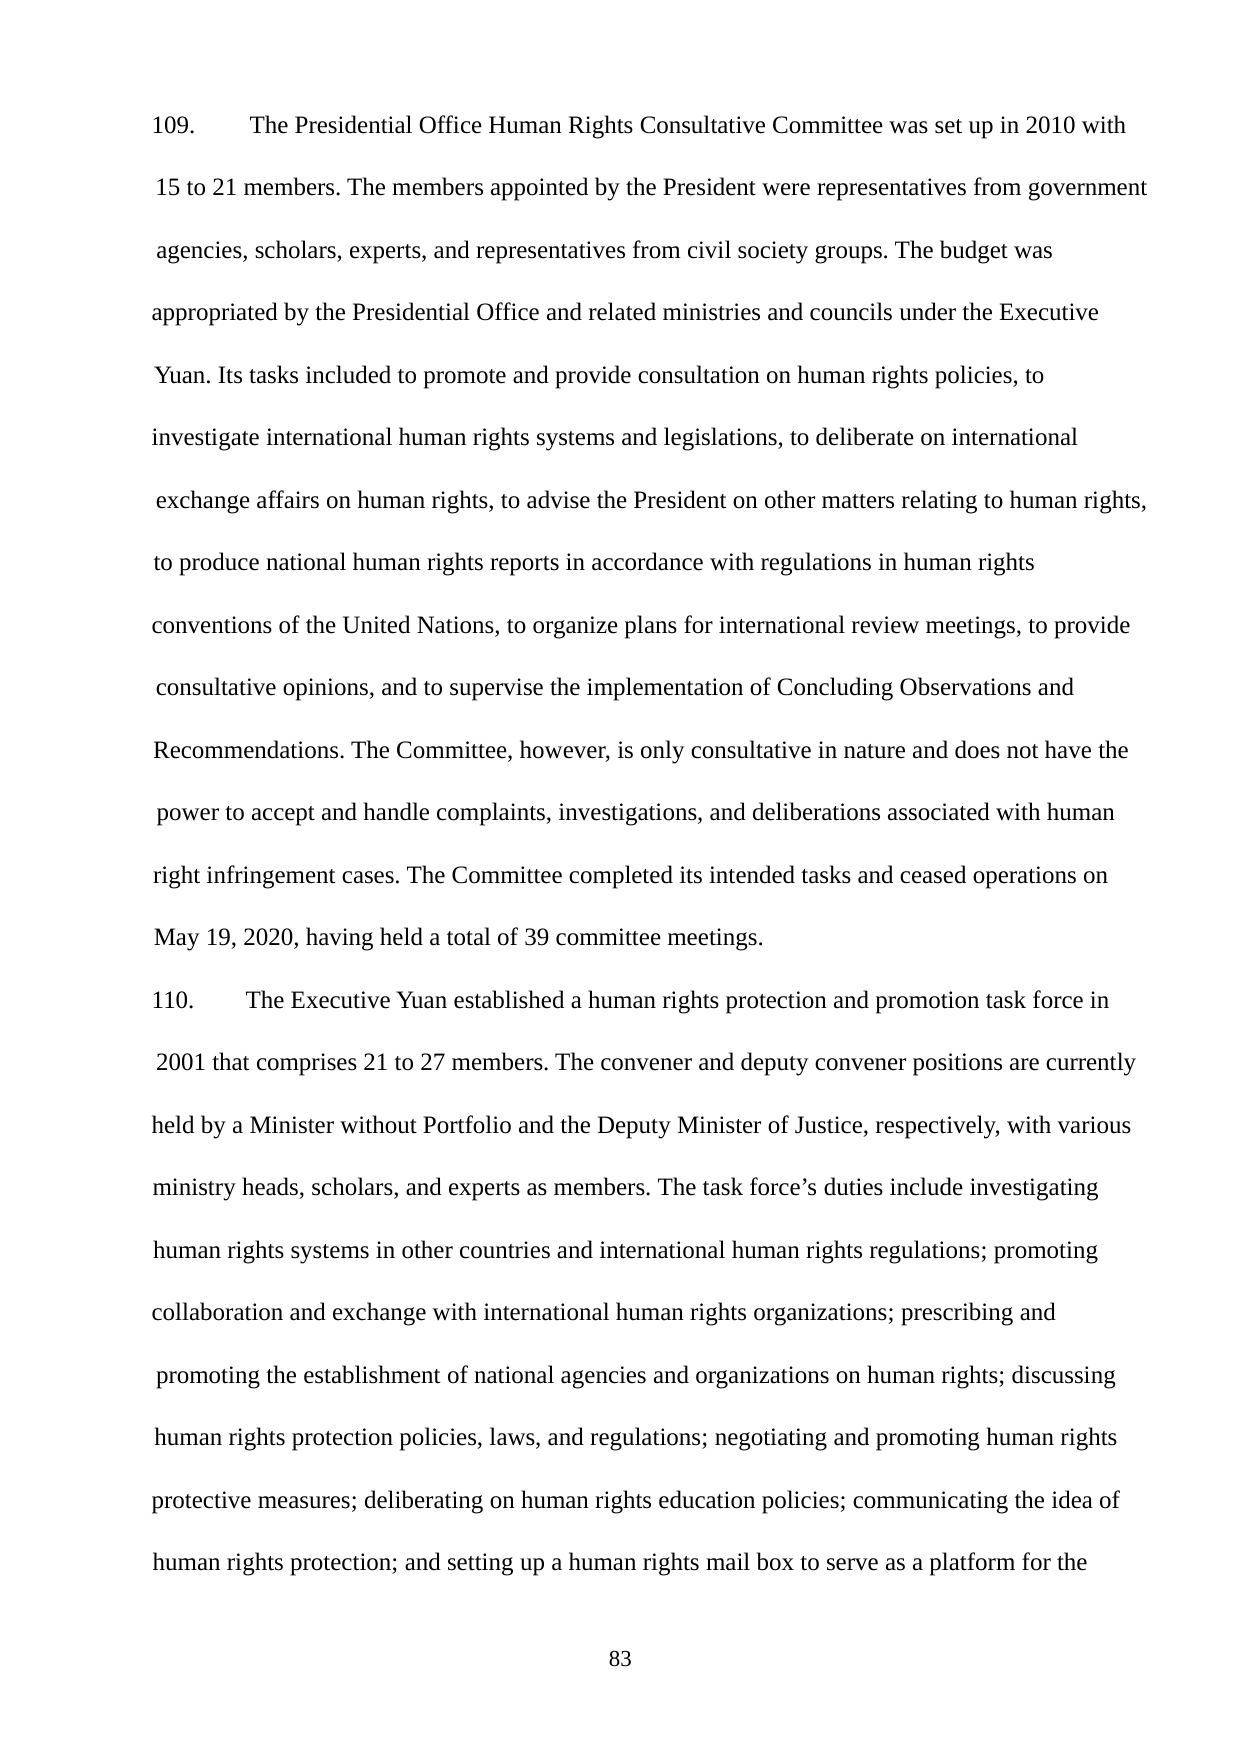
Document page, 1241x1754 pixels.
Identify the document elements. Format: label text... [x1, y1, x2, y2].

list The Presidential Office Human Rights Consultative Committee was set up in 2010 with 15 to 21 members. The members appointed by the President were representatives from government agencies, scholars, experts, and representatives from civil society groups. The budget was appropriated by the Presidential Office and related ministries and councils under the Executive Yuan. Its tasks included to promote and provide consultation on human rights policies, to investigate international human rights systems and legislations, to deliberate on international exchange affairs on human rights, to advise the President on other matters relating to human rights, to produce national human rights reports in accordance with regulations in human rights conventions of the United Nations, to organize plans for international review meetings, to provide consultative opinions, and to supervise the implementation of Concluding Observations and Recommendations. The Committee, however, is only consultative in nature and does not have the power to accept and handle complaints, investigations, and deliberations associated with human right infringement cases. The Committee completed its intended tasks and ceased operations on May 19, 2020, having held a total of 39 committee meetings. [142, 83, 1151, 958]
list The Executive Yuan established a human rights protection and promotion task force in 2001 that comprises 21 to 27 members. The convener and deputy convener positions are currently held by a Minister without Portfolio and the Deputy Minister of Justice, respectively, with various ministry heads, scholars, and experts as members. The task force’s duties include investigating human rights systems in other countries and international human rights regulations; promoting collaboration and exchange with international human rights organizations; prescribing and promoting the establishment of national agencies and organizations on human rights; discussing human rights protection policies, laws, and regulations; negotiating and promoting human rights protective measures; deliberating on human rights education policies; communicating the idea of human rights protection; and setting up a human rights mail box to serve as a platform for the [142, 958, 1151, 1583]
